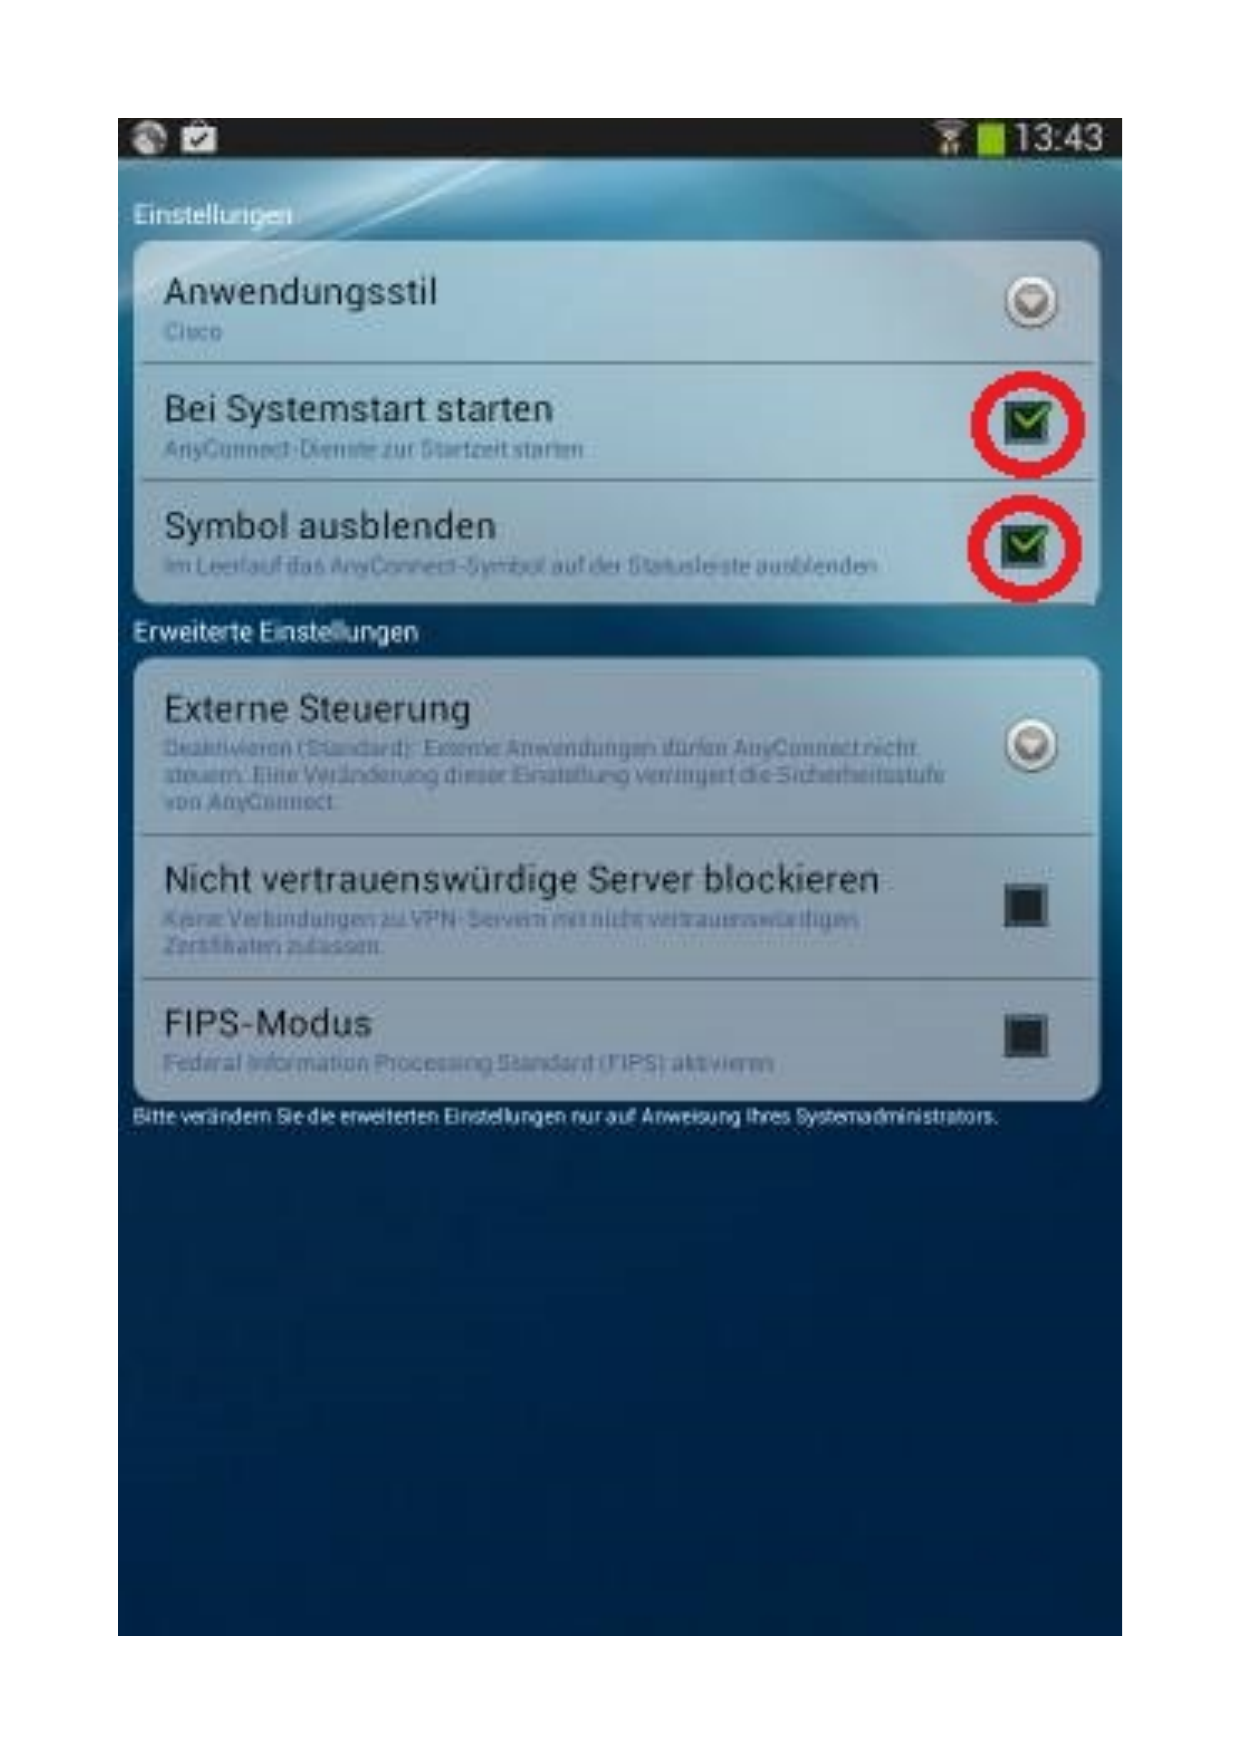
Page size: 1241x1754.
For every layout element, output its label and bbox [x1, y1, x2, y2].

picture [118, 118, 1123, 1636]
